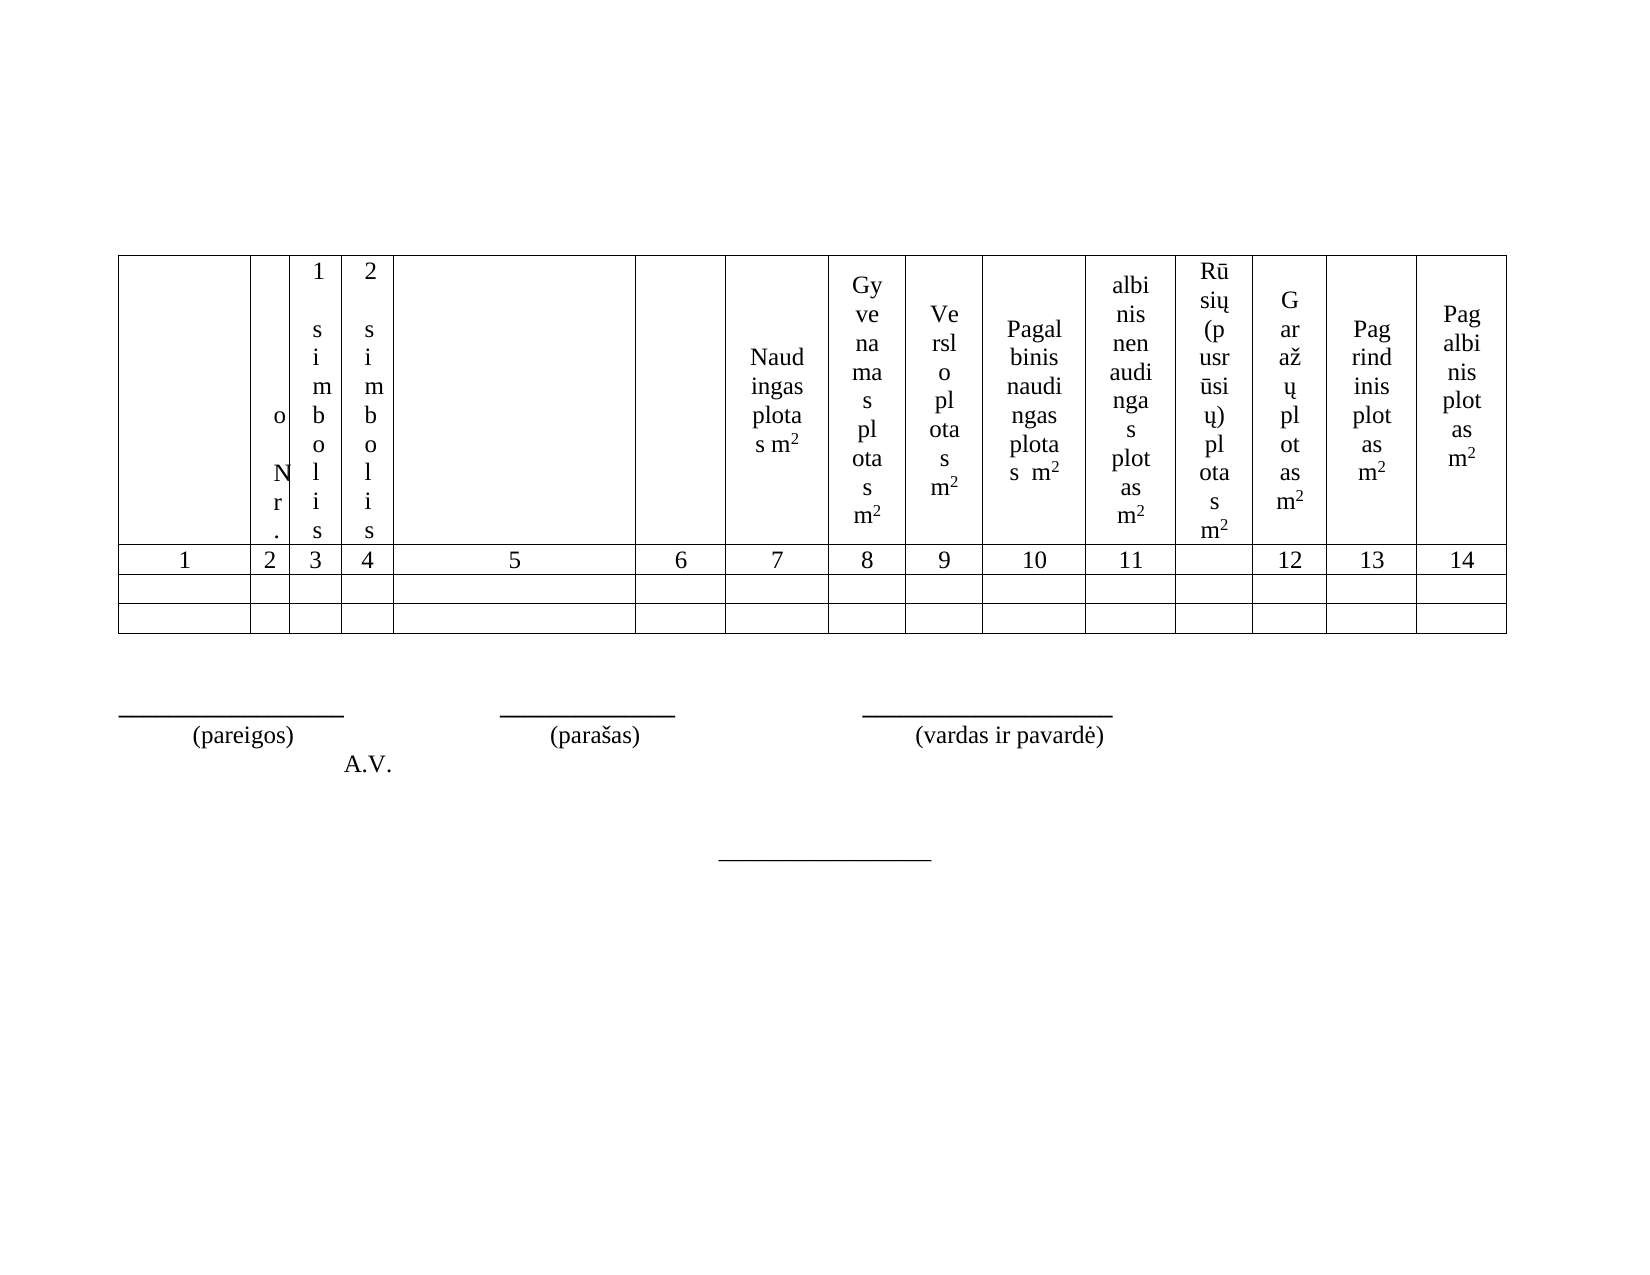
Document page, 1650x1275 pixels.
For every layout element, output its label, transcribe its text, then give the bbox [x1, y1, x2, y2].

table_cell 6 [636, 545, 725, 573]
table_cell [1086, 575, 1175, 603]
table_cell Garažų plotas m2 [1253, 256, 1326, 544]
table_cell 14 [1417, 545, 1506, 573]
table_cell [1253, 575, 1326, 603]
table_cell [1327, 604, 1416, 633]
table_cell Gyvenamas plotas m2 [829, 256, 905, 544]
table_cell [636, 575, 725, 603]
text _________________ [118, 835, 1531, 864]
table_cell 4 [342, 545, 393, 573]
table_cell [251, 604, 289, 633]
table_cell [1417, 604, 1506, 633]
table_cell 9 [906, 545, 982, 573]
table_header [394, 256, 635, 544]
table_cell 3 [290, 545, 341, 573]
table_cell [119, 575, 250, 603]
table_cell [1086, 604, 1175, 633]
table_cell [636, 604, 725, 633]
table_cell [906, 604, 982, 633]
table_cell 8 [829, 545, 905, 573]
table_cell [342, 604, 393, 633]
table_cell [342, 575, 393, 603]
table_cell [1176, 604, 1252, 633]
table_cell 7 [726, 545, 828, 573]
table_cell [1417, 575, 1506, 603]
table_cell Rūsių (pusrūsių) plotas m2 [1176, 256, 1252, 544]
table_cell [394, 604, 635, 633]
table_cell [726, 604, 828, 633]
table_cell [906, 575, 982, 603]
table_cell [983, 604, 1085, 633]
table_cell 11 [1086, 545, 1175, 573]
table_cell [251, 575, 289, 603]
table_cell 13 [1327, 545, 1416, 573]
table_cell 5 [394, 545, 635, 573]
table_cell albinis nenaudingas plotas m2 [1086, 256, 1175, 544]
text A.V. [118, 749, 1531, 778]
table_cell [829, 604, 905, 633]
text (pareigos) (parašas) (vardas ir pavardė) [118, 720, 1531, 749]
table_cell 2 [251, 545, 289, 573]
table_cell 1 simbolis [290, 256, 341, 544]
table_cell [829, 575, 905, 603]
table_cell [1176, 545, 1252, 573]
table_cell Naudingas plotas m2 [726, 256, 828, 544]
table_header o Nr. [251, 256, 289, 544]
table_header [636, 256, 725, 544]
table_cell Verslo plotas m2 [906, 256, 982, 544]
table_cell 1 [119, 545, 250, 573]
subtitle __________________ ______________ ____________________ [118, 692, 1531, 720]
table_cell Pagrindinis plotas m2 [1327, 256, 1416, 544]
table_cell [290, 604, 341, 633]
table_cell [726, 575, 828, 603]
table_cell [1327, 575, 1416, 603]
table_cell [394, 575, 635, 603]
table_cell [290, 575, 341, 603]
table_cell Pagalbinis plotas m2 [1417, 256, 1506, 544]
table_cell [1253, 604, 1326, 633]
table_cell [1176, 575, 1252, 603]
table_cell Pagalbinis naudingas plotas m2 [983, 256, 1085, 544]
table_cell [119, 604, 250, 633]
table_cell 12 [1253, 545, 1326, 573]
table_cell 2 simbolis [342, 256, 393, 544]
table_cell [983, 575, 1085, 603]
table_cell 10 [983, 545, 1085, 573]
table_header [119, 256, 250, 544]
